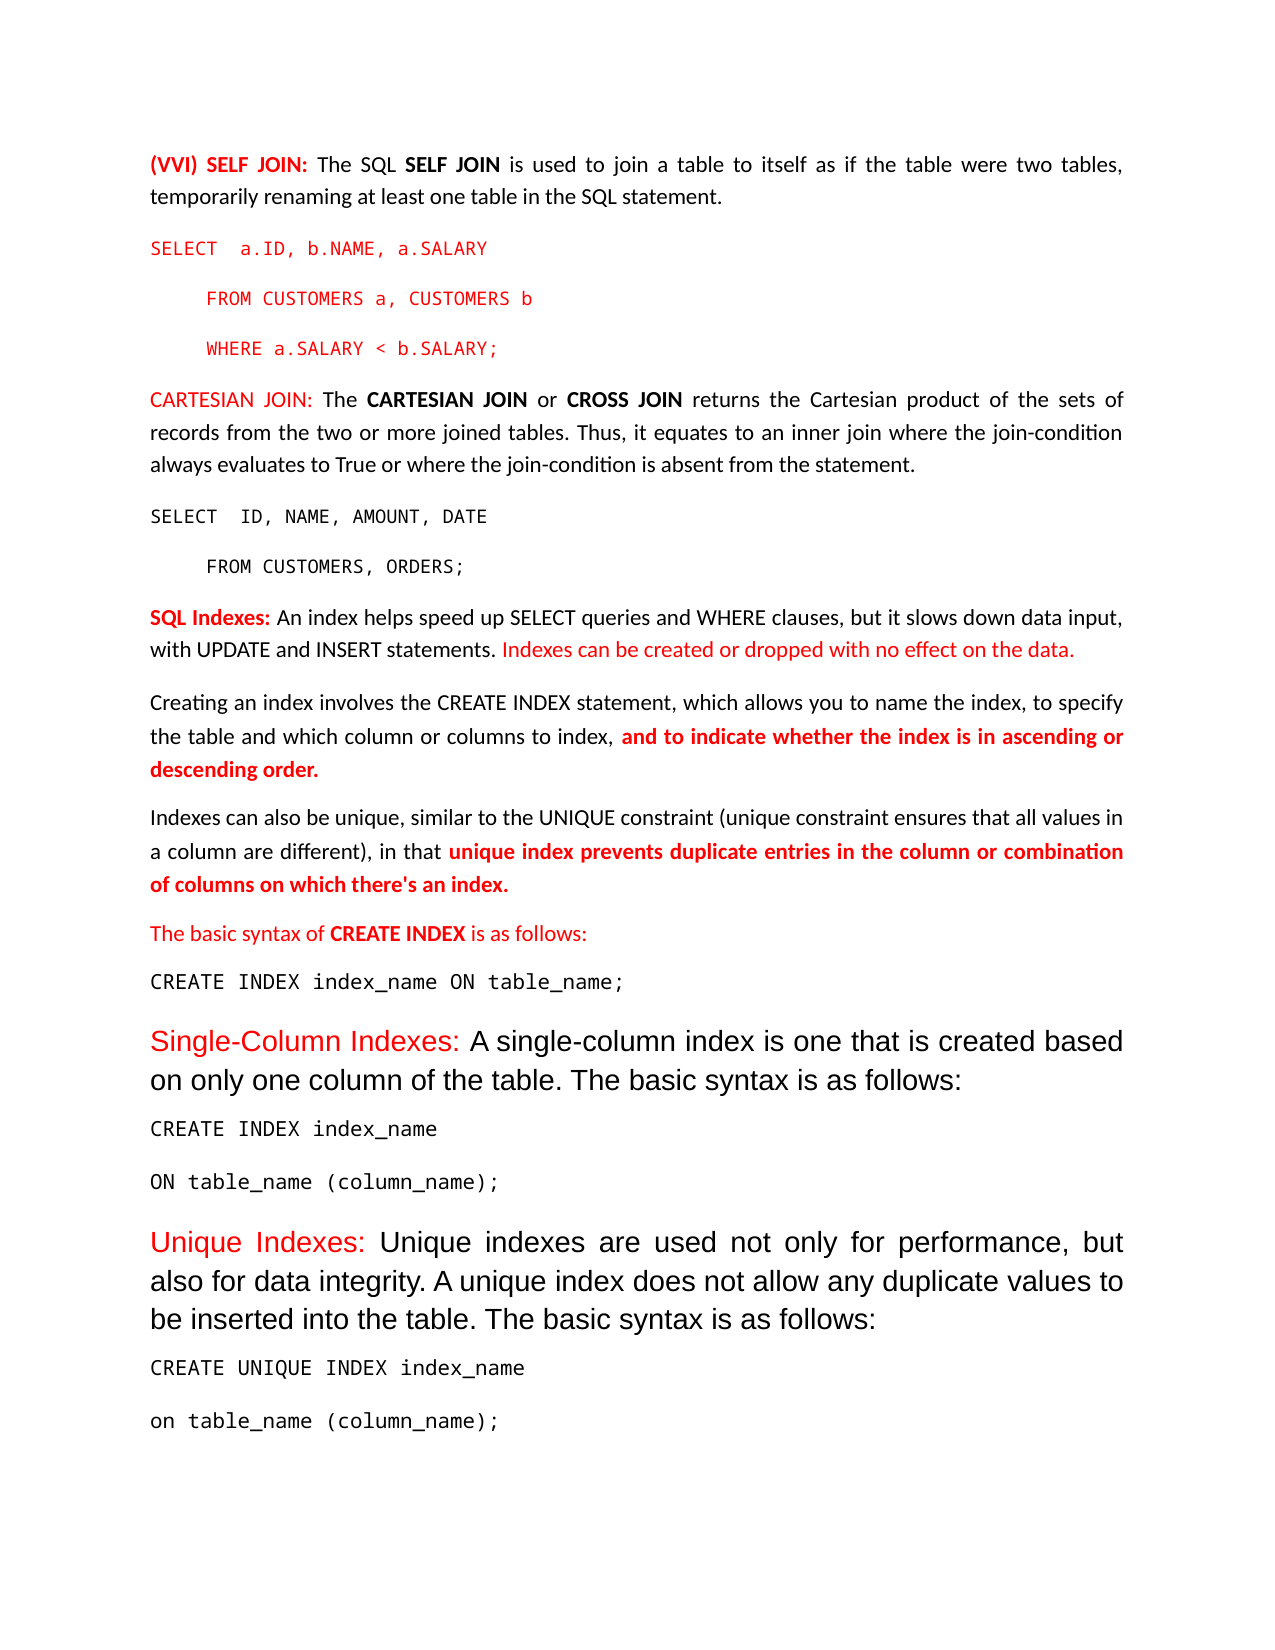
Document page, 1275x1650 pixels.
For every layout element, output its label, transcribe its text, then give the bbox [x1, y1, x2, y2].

text Creating an index involves the CREATE INDEX statement, which allows you to name the index, to specify the table and which column or columns to index, and to indicate whether the index is in ascending or descending order. [150, 688, 1125, 783]
text on table_name (column_name); [150, 1407, 1125, 1435]
text The basic syntax of CREATE INDEX is as follows: [150, 919, 1125, 947]
text CARTESIAN JOIN: The CARTESIAN JOIN or CROSS JOIN returns the Cartesian product of the sets of records from the two or more joined tables. Thus, it equates to an inner join where the join-condition always evaluates to True or where the join-condition is absent from the statement. [150, 386, 1125, 478]
text SQL Indexes: An index helps speed up SELECT queries and WHERE clauses, but it slows down data input, with UPDATE and INSERT statements. Indexes can be created or dropped with no effect on the data. [150, 603, 1125, 663]
text WHERE a.SALARY < b.SALARY; [150, 335, 1125, 361]
subtitle Unique Indexes: Unique indexes are used not only for performance, but also for data integrity. A unique index does not allow any duplicate values to be inserted into the table. The basic syntax is as follows: [150, 1225, 1125, 1336]
subtitle Single-Column Indexes: A single-column index is one that is created based on only one column of the table. The basic syntax is as follows: [150, 1024, 1125, 1097]
text Indexes can also be unique, similar to the UNIQUE constraint (unique constraint ensures that all values in a column are different), in that unique index prevents duplicate entries in the column or combination of columns on which there's an index. [150, 803, 1125, 899]
text CREATE INDEX index_name ON table_name; [150, 967, 1125, 995]
text ON table_name (column_name); [150, 1167, 1125, 1196]
text FROM CUSTOMERS a, CUSTOMERS b [150, 285, 1125, 311]
text CREATE INDEX index_name [150, 1114, 1125, 1142]
text SELECT ID, NAME, AMOUNT, DATE [150, 503, 1125, 528]
text (VVI) SELF JOIN: The SQL SELF JOIN is used to join a table to itself as if the table were two tables, temporarily renaming at least one table in the SQL statement. [150, 150, 1125, 210]
text SELECT a.ID, b.NAME, a.SALARY [150, 235, 1125, 261]
text CREATE UNIQUE INDEX index_name [150, 1353, 1125, 1382]
text FROM CUSTOMERS, ORDERS; [150, 553, 1125, 578]
